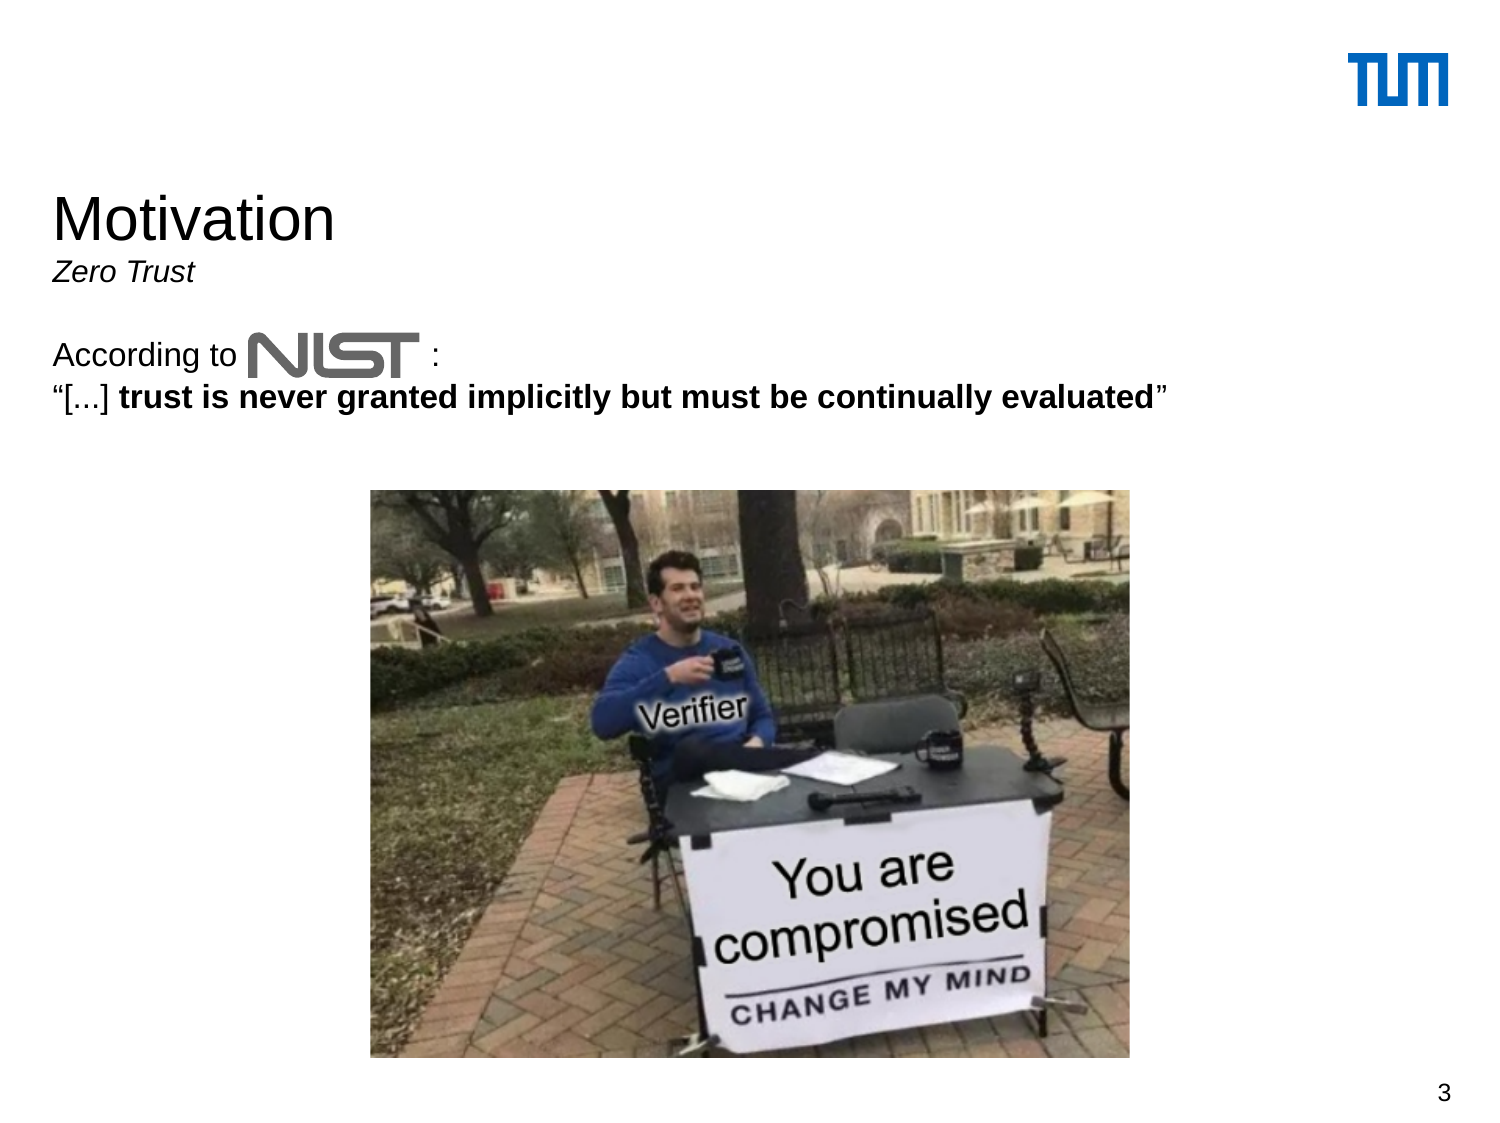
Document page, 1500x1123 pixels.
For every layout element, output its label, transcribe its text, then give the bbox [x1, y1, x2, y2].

title Motivation Zero Trust [52, 166, 1453, 307]
picture [248, 332, 420, 378]
list According to : “[...] trust is never granted implicitly but must be continually evaluated” [52, 330, 1453, 1052]
picture [370, 490, 1130, 1058]
